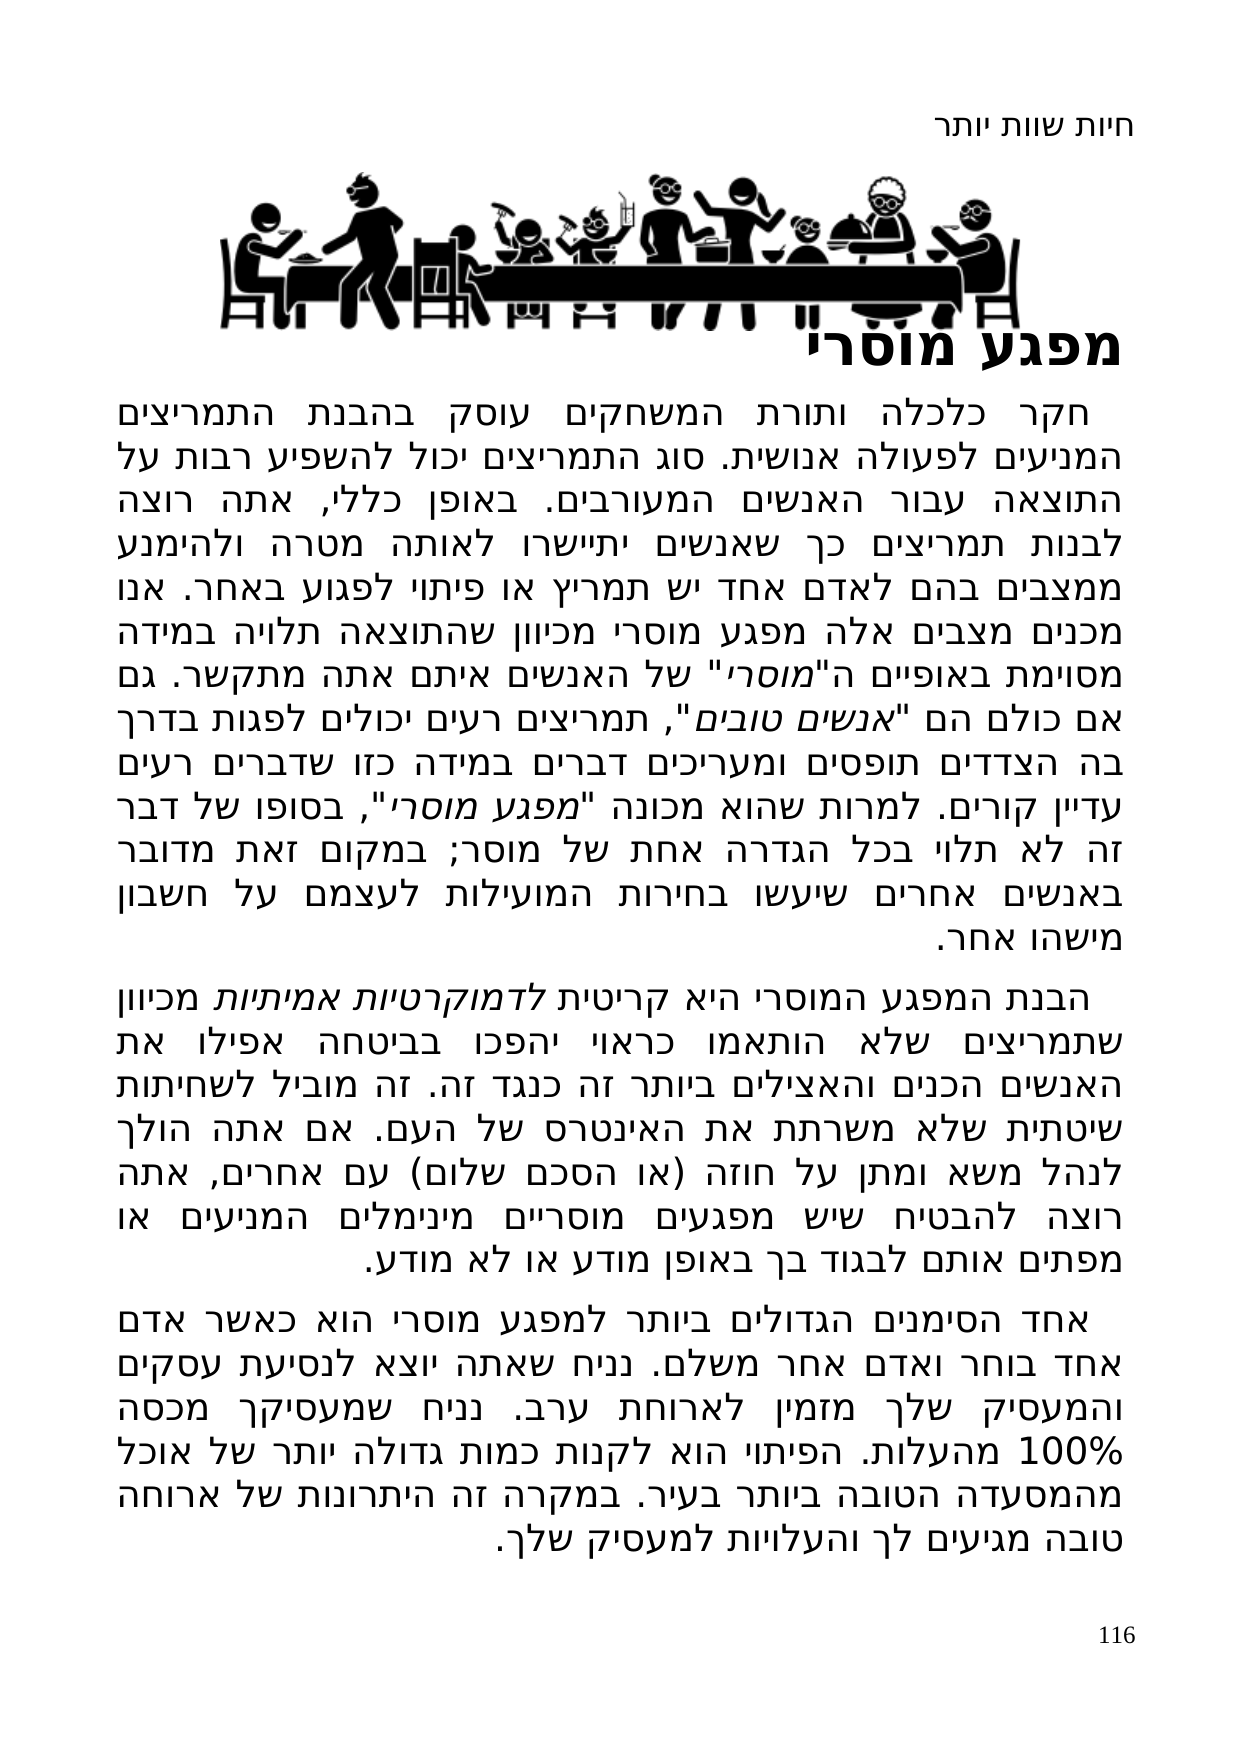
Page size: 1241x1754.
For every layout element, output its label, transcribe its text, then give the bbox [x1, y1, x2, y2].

text אחד הסימנים הגדולים ביותר למפגע מוסרי הוא כאשר אדם אחד בוחר ואדם אחר משלם. נניח שאתה יוצא לנסיעת עסקים והמעסיק שלך מזמין לארוחת ערב. נניח שמעסיקך מכסה 100% מהעלות. הפיתוי הוא לקנות כמות גדולה יותר של אוכל מהמסעדה הטובה ביותר בעיר. במקרה זה היתרונות של ארוחה טובה מגיעים לך והעלויות למעסיק שלך. [116, 1298, 1124, 1560]
subtitle מפגע מוסרי [116, 331, 1124, 374]
picture [220, 172, 1020, 331]
text הבנת המפגע המוסרי היא קריטית לדמוקרטיות אמיתיות מכיוון שתמריצים שלא הותאמו כראוי יהפכו בביטחה אפילו את האנשים הכנים והאצילים ביותר זה כנגד זה. זה מוביל לשחיתות שיטתית שלא משרתת את האינטרס של העם. אם אתה הולך לנהל משא ומתן על חוזה (או הסכם שלום) עם אחרים, אתה רוצה להבטיח שיש מפגעים מוסריים מינימלים המניעים או מפתים אותם לבגוד בך באופן מודע או לא מודע. [116, 975, 1124, 1282]
text חקר כלכלה ותורת המשחקים עוסק בהבנת התמריצים המניעים לפעולה אנושית. סוג התמריצים יכול להשפיע רבות על התוצאה עבור האנשים המעורבים. באופן כללי, אתה רוצה לבנות תמריצים כך שאנשים יתיישרו לאותה מטרה ולהימנע ממצבים בהם לאדם אחד יש תמריץ או פיתוי לפגוע באחר. אנו מכנים מצבים אלה מפגע מוסרי מכיוון שהתוצאה תלויה במידה מסוימת באופיים ה"מוסרי" של האנשים איתם אתה מתקשר. גם אם כולם הם "אנשים טובים", תמריצים רעים יכולים לפגות בדרך בה הצדדים תופסים ומעריכים דברים במידה כזו שדברים רעים עדיין קורים. למרות שהוא מכונה "מפגע מוסרי", בסופו של דבר זה לא תלוי בכל הגדרה אחת של מוסר; במקום זאת מדובר באנשים אחרים שיעשו בחירות המועילות לעצמם על חשבון מישהו אחר. [116, 390, 1124, 959]
